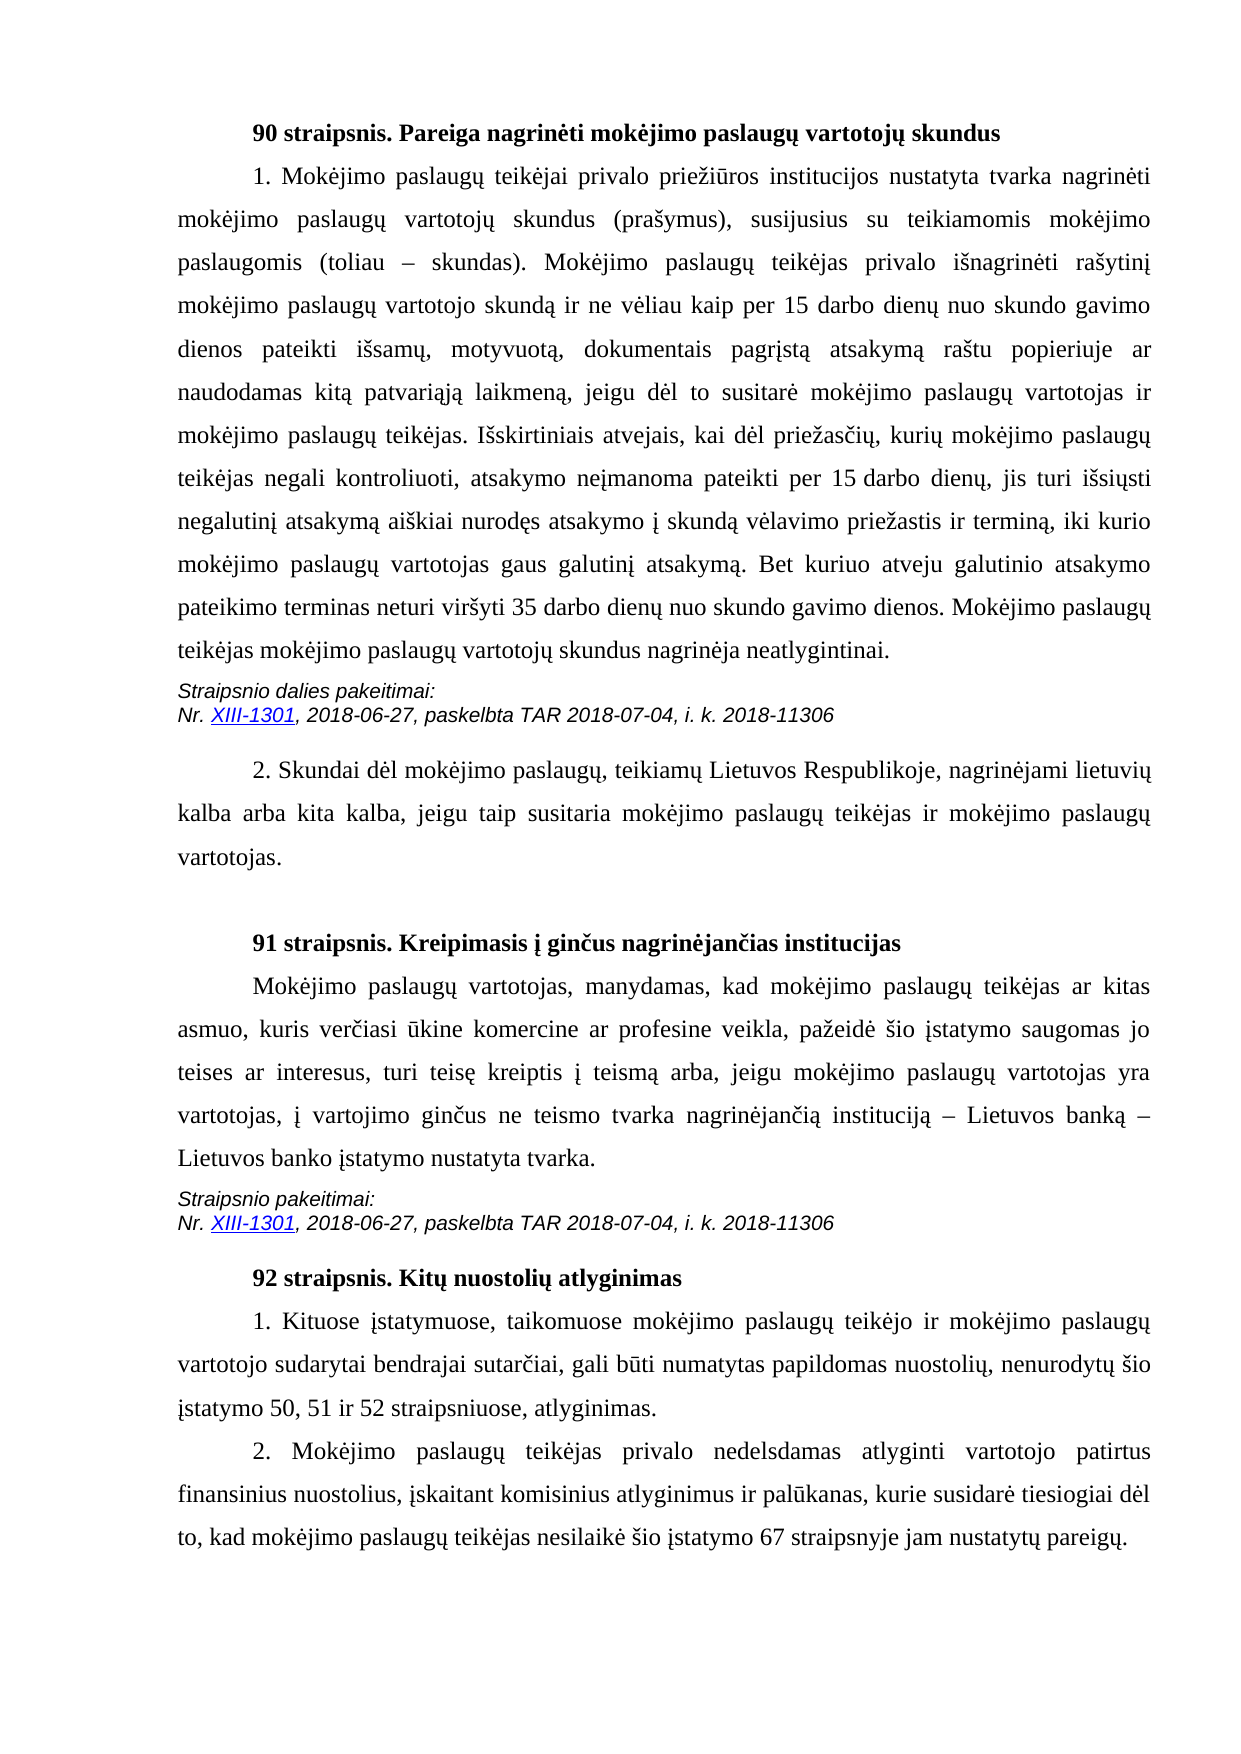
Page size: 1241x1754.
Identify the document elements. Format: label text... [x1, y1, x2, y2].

text Nr. XIII-1301, 2018-06-27, paskelbta TAR 2018-07-04, i. k. 2018-11306 [177, 1211, 1152, 1234]
text Straipsnio pakeitimai: [177, 1187, 1152, 1211]
text 2. Skundai dėl mokėjimo paslaugų, teikiamų Lietuvos Respublikoje, nagrinėjami lietuvių kalba arba kita kalba, jeigu taip susitaria mokėjimo paslaugų teikėjas ir mokėjimo paslaugų vartotojas. [177, 755, 1152, 870]
text 1. Kituose įstatymuose, taikomuose mokėjimo paslaugų teikėjo ir mokėjimo paslaugų vartotojo sudarytai bendrajai sutarčiai, gali būti numatytas papildomas nuostolių, nenurodytų šio įstatymo 50, 51 ir 52 straipsniuose, atlyginimas. [177, 1306, 1152, 1421]
text Nr. XIII-1301, 2018-06-27, paskelbta TAR 2018-07-04, i. k. 2018-11306 [177, 703, 1152, 727]
text Straipsnio dalies pakeitimai: [177, 679, 1152, 703]
text 91 straipsnis. Kreipimasis į ginčus nagrinėjančias institucijas [177, 928, 1152, 957]
text Mokėjimo paslaugų vartotojas, manydamas, kad mokėjimo paslaugų teikėjas ar kitas asmuo, kuris verčiasi ūkine komercine ar profesine veikla, pažeidė šio įstatymo saugomas jo teises ar interesus, turi teisę kreiptis į teismą arba, jeigu mokėjimo paslaugų vartotojas yra vartotojas, į vartojimo ginčus ne teismo tvarka nagrinėjančią instituciją – Lietuvos banką – Lietuvos banko įstatymo nustatyta tvarka. [177, 971, 1152, 1172]
text 92 straipsnis. Kitų nuostolių atlyginimas [177, 1263, 1152, 1292]
text 1. Mokėjimo paslaugų teikėjai privalo priežiūros institucijos nustatyta tvarka nagrinėti mokėjimo paslaugų vartotojų skundus (prašymus), susijusius su teikiamomis mokėjimo paslaugomis (toliau – skundas). Mokėjimo paslaugų teikėjas privalo išnagrinėti rašytinį mokėjimo paslaugų vartotojo skundą ir ne vėliau kaip per 15 darbo dienų nuo skundo gavimo dienos pateikti išsamų, motyvuotą, dokumentais pagrįstą atsakymą raštu popieriuje ar naudodamas kitą patvariąją laikmeną, jeigu dėl to susitarė mokėjimo paslaugų vartotojas ir mokėjimo paslaugų teikėjas. Išskirtiniais atvejais, kai dėl priežasčių, kurių mokėjimo paslaugų teikėjas negali kontroliuoti, atsakymo neįmanoma pateikti per 15 darbo dienų, jis turi išsiųsti negalutinį atsakymą aiškiai nurodęs atsakymo į skundą vėlavimo priežastis ir terminą, iki kurio mokėjimo paslaugų vartotojas gaus galutinį atsakymą. Bet kuriuo atveju galutinio atsakymo pateikimo terminas neturi viršyti 35 darbo dienų nuo skundo gavimo dienos. Mokėjimo paslaugų teikėjas mokėjimo paslaugų vartotojų skundus nagrinėja neatlygintinai. [177, 161, 1152, 664]
text 2. Mokėjimo paslaugų teikėjas privalo nedelsdamas atlyginti vartotojo patirtus finansinius nuostolius, įskaitant komisinius atlyginimus ir palūkanas, kurie susidarė tiesiogiai dėl to, kad mokėjimo paslaugų teikėjas nesilaikė šio įstatymo 67 straipsnyje jam nustatytų pareigų. [177, 1436, 1152, 1551]
text 90 straipsnis. Pareiga nagrinėti mokėjimo paslaugų vartotojų skundus [177, 118, 1152, 147]
